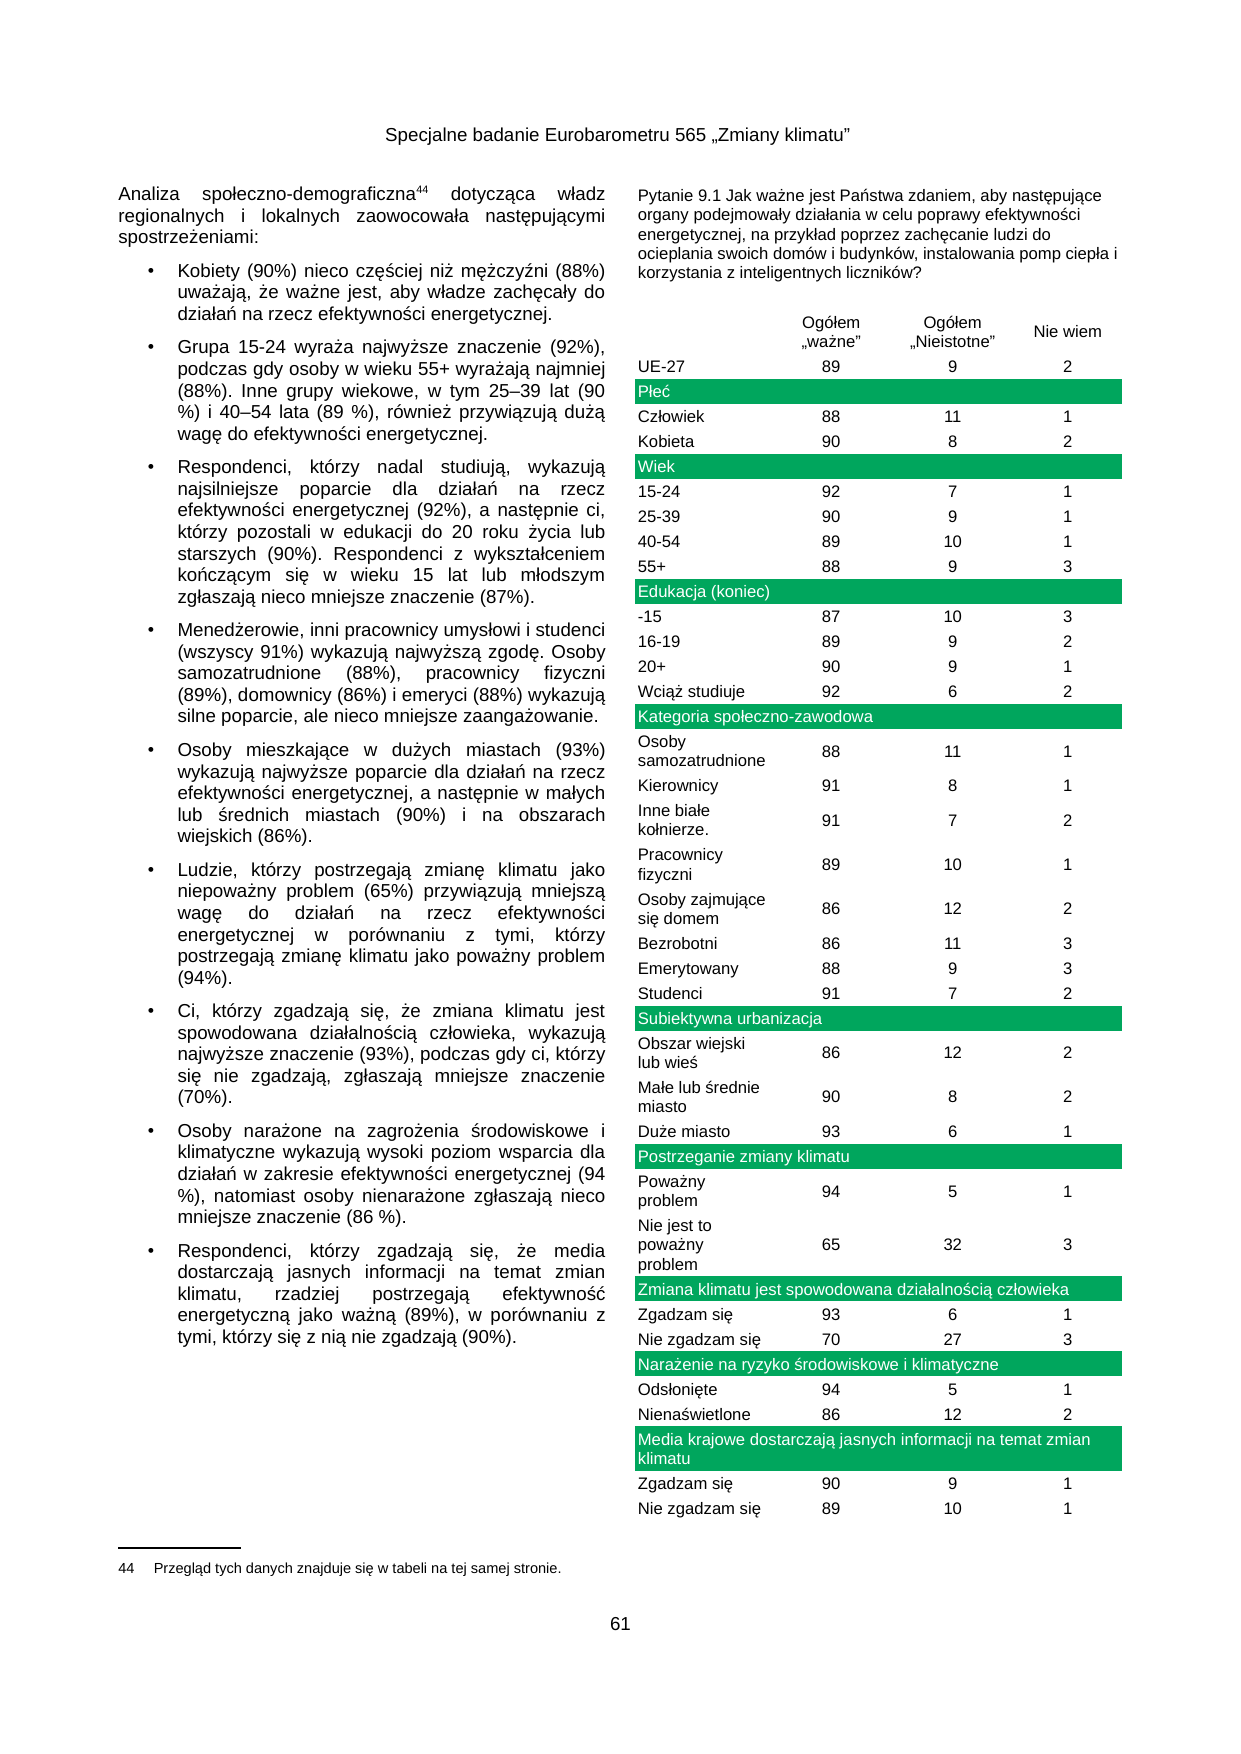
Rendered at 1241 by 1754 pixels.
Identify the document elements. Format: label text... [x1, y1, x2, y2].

table_cell Kierownicy [635, 773, 770, 798]
table_cell Nie zgadzam się [635, 1496, 770, 1521]
table_cell Ogółem „ważne” [770, 310, 892, 354]
table_cell 70 [770, 1326, 892, 1351]
table_cell Osoby samozatrudnione [635, 729, 770, 773]
table_cell 20+ [635, 654, 770, 679]
table_cell 90 [770, 429, 892, 454]
table_cell [635, 285, 770, 310]
table_cell 3 [1013, 1326, 1122, 1351]
table_cell 93 [770, 1301, 892, 1326]
table_cell Kobieta [635, 429, 770, 454]
table_cell 94 [770, 1376, 892, 1401]
table_cell 1 [1013, 773, 1122, 798]
table_cell 5 [892, 1376, 1013, 1401]
table_cell Emerytowany [635, 956, 770, 981]
table_cell 11 [892, 931, 1013, 956]
table_cell 2 [1013, 629, 1122, 654]
list Grupa 15-24 wyraża najwyższe znaczenie (92%), podczas gdy osoby w wieku 55+ wyrażają najmniej (88%). Inne grupy wiekowe, w tym 25–39 lat (90 %) i 40–54 lata (89 %), również przywiązują dużą wagę do efektywności energetycznej. [148, 336, 605, 444]
table_cell 86 [770, 1031, 892, 1075]
table_cell Małe lub średnie miasto [635, 1075, 770, 1119]
table_cell [770, 285, 892, 310]
table_cell 1 [1013, 729, 1122, 773]
table_cell Nie jest to poważny problem [635, 1213, 770, 1276]
table_cell 91 [770, 798, 892, 842]
list Ludzie, którzy postrzegają zmianę klimatu jako niepoważny problem (65%) przywiązują mniejszą wagę do działań na rzecz efektywności energetycznej w porównaniu z tymi, którzy postrzegają zmianę klimatu jako poważny problem (94%). [148, 858, 605, 988]
list Osoby narażone na zagrożenia środowiskowe i klimatyczne wykazują wysoki poziom wsparcia dla działań w zakresie efektywności energetycznej (94 %), natomiast osoby nienarażone zgłaszają nieco mniejsze znaczenie (86 %). [148, 1120, 605, 1228]
table_cell 2 [1013, 1075, 1122, 1119]
table_cell 8 [892, 773, 1013, 798]
table_cell 10 [892, 604, 1013, 629]
table_cell 1 [1013, 529, 1122, 554]
table_cell 11 [892, 729, 1013, 773]
table_cell 94 [770, 1169, 892, 1213]
table_cell 3 [1013, 931, 1122, 956]
table_cell Media krajowe dostarczają jasnych informacji na temat zmian klimatu [635, 1426, 1122, 1471]
table_cell Wiek [635, 454, 1122, 479]
table_cell 1 [1013, 1496, 1122, 1521]
table_cell 12 [892, 1031, 1013, 1075]
list Ci, którzy zgadzają się, że zmiana klimatu jest spowodowana działalnością człowieka, wykazują najwyższe znaczenie (93%), podczas gdy ci, którzy się nie zgadzają, zgłaszają mniejsze znaczenie (70%). [148, 1000, 605, 1108]
table_cell Ogółem „Nieistotne” [892, 310, 1013, 354]
table_cell 9 [892, 504, 1013, 529]
table_cell 2 [1013, 679, 1122, 704]
table_cell Zgadzam się [635, 1301, 770, 1326]
table_cell 40-54 [635, 529, 770, 554]
table_cell 89 [770, 529, 892, 554]
table_cell [635, 310, 770, 354]
table_cell 2 [1013, 354, 1122, 379]
table_cell 65 [770, 1213, 892, 1276]
table_cell 90 [770, 1075, 892, 1119]
table_cell 9 [892, 1471, 1013, 1496]
table_cell 91 [770, 981, 892, 1006]
table_cell Człowiek [635, 404, 770, 429]
table_cell 3 [1013, 604, 1122, 629]
table_cell Poważny problem [635, 1169, 770, 1213]
list Respondenci, którzy zgadzają się, że media dostarczają jasnych informacji na temat zmian klimatu, rzadziej postrzegają efektywność energetyczną jako ważną (89%), w porównaniu z tymi, którzy się z nią nie zgadzają (90%). [148, 1239, 605, 1347]
table_cell 10 [892, 1496, 1013, 1521]
table_cell 1 [1013, 1169, 1122, 1213]
table_cell 90 [770, 1471, 892, 1496]
table_cell Zgadzam się [635, 1471, 770, 1496]
table_cell 11 [892, 404, 1013, 429]
table_cell 90 [770, 504, 892, 529]
table_cell Odsłonięte [635, 1376, 770, 1401]
table_cell 1 [1013, 479, 1122, 504]
table_cell 92 [770, 679, 892, 704]
table_cell 1 [1013, 1471, 1122, 1496]
table_cell Nie zgadzam się [635, 1326, 770, 1351]
table_cell 55+ [635, 554, 770, 579]
table_cell 6 [892, 1119, 1013, 1144]
list Osoby mieszkające w dużych miastach (93%) wykazują najwyższe poparcie dla działań na rzecz efektywności energetycznej, a następnie w małych lub średnich miastach (90%) i na obszarach wiejskich (86%). [148, 739, 605, 847]
table_cell 88 [770, 956, 892, 981]
table_cell 88 [770, 554, 892, 579]
table_cell Edukacja (koniec) [635, 579, 1122, 604]
table_cell 93 [770, 1119, 892, 1144]
table_cell 12 [892, 886, 1013, 931]
table_cell 6 [892, 1301, 1013, 1326]
table_cell 7 [892, 798, 1013, 842]
list Respondenci, którzy nadal studiują, wykazują najsilniejsze poparcie dla działań na rzecz efektywności energetycznej (92%), a następnie ci, którzy pozostali w edukacji do 20 roku życia lub starszych (90%). Respondenci z wykształceniem kończącym się w wieku 15 lat lub młodszym zgłaszają nieco mniejsze znaczenie (87%). [148, 456, 605, 607]
table_cell 25-39 [635, 504, 770, 529]
table_cell Wciąż studiuje [635, 679, 770, 704]
table_cell 2 [1013, 1031, 1122, 1075]
table_cell 10 [892, 529, 1013, 554]
table_cell 16-19 [635, 629, 770, 654]
table_cell 2 [1013, 429, 1122, 454]
table_cell Duże miasto [635, 1119, 770, 1144]
table_cell Płeć [635, 379, 1122, 404]
table_cell 7 [892, 981, 1013, 1006]
table_cell Narażenie na ryzyko środowiskowe i klimatyczne [635, 1351, 1122, 1376]
table_cell 1 [1013, 1119, 1122, 1144]
table_cell -15 [635, 604, 770, 629]
list Menedżerowie, inni pracownicy umysłowi i studenci (wszyscy 91%) wykazują najwyższą zgodę. Osoby samozatrudnione (88%), pracownicy fizyczni (89%), domownicy (86%) i emeryci (88%) wykazują silne poparcie, ale nieco mniejsze zaangażowanie. [148, 619, 605, 727]
table_cell 2 [1013, 886, 1122, 931]
table_cell 9 [892, 354, 1013, 379]
table_cell 88 [770, 404, 892, 429]
table_cell 3 [1013, 1213, 1122, 1276]
table_cell Nienaświetlone [635, 1401, 770, 1426]
table_cell Studenci [635, 981, 770, 1006]
table_cell 9 [892, 629, 1013, 654]
table_cell Postrzeganie zmiany klimatu [635, 1144, 1122, 1169]
table_cell [1013, 285, 1122, 310]
table_cell 90 [770, 654, 892, 679]
table_cell Zmiana klimatu jest spowodowana działalnością człowieka [635, 1276, 1122, 1301]
table_cell 1 [1013, 842, 1122, 886]
table_cell Obszar wiejski lub wieś [635, 1031, 770, 1075]
text Przegląd tych danych znajduje się w tabeli na tej samej stronie. [118, 1560, 605, 1577]
table_cell 86 [770, 931, 892, 956]
table_cell Subiektywna urbanizacja [635, 1006, 1122, 1031]
table_cell 89 [770, 354, 892, 379]
table_cell Kategoria społeczno-zawodowa [635, 704, 1122, 729]
table_cell 86 [770, 1401, 892, 1426]
table_cell 10 [892, 842, 1013, 886]
table_cell 6 [892, 679, 1013, 704]
list Kobiety (90%) nieco częściej niż mężczyźni (88%) uważają, że ważne jest, aby władze zachęcały do działań na rzecz efektywności energetycznej. [148, 259, 605, 324]
table_cell 9 [892, 554, 1013, 579]
table_header Pytanie 9.1 Jak ważne jest Państwa zdaniem, aby następujące organy podejmowały działania w celu poprawy efektywności energetycznej, na przykład poprzez zachęcanie ludzi do ocieplania swoich domów i budynków, instalowania pomp ciepła i korzystania z inteligentnych liczników? [635, 183, 1122, 285]
table_cell 1 [1013, 654, 1122, 679]
table_cell Pracownicy fizyczni [635, 842, 770, 886]
table_cell 87 [770, 604, 892, 629]
table_cell 89 [770, 842, 892, 886]
table_cell 12 [892, 1401, 1013, 1426]
table_cell UE-27 [635, 354, 770, 379]
table_cell 15-24 [635, 479, 770, 504]
table_cell 9 [892, 654, 1013, 679]
table_cell Inne białe kołnierze. [635, 798, 770, 842]
table_cell Nie wiem [1013, 310, 1122, 354]
table_cell [892, 285, 1013, 310]
table_cell 8 [892, 1075, 1013, 1119]
table_cell 5 [892, 1169, 1013, 1213]
table_cell 8 [892, 429, 1013, 454]
table_cell 1 [1013, 404, 1122, 429]
table_cell 88 [770, 729, 892, 773]
table_cell 7 [892, 479, 1013, 504]
table_cell 32 [892, 1213, 1013, 1276]
table_cell 2 [1013, 1401, 1122, 1426]
table_cell 9 [892, 956, 1013, 981]
table_cell 1 [1013, 1376, 1122, 1401]
table_cell 3 [1013, 554, 1122, 579]
table_cell 1 [1013, 504, 1122, 529]
table_cell 92 [770, 479, 892, 504]
table_cell 89 [770, 1496, 892, 1521]
table_cell 86 [770, 886, 892, 931]
table_cell 89 [770, 629, 892, 654]
text Analiza społeczno-demograficzna dotycząca władz regionalnych i lokalnych zaowocowała następującymi spostrzeżeniami: [118, 183, 605, 248]
table_cell 2 [1013, 981, 1122, 1006]
table_cell 91 [770, 773, 892, 798]
table_cell Bezrobotni [635, 931, 770, 956]
table_cell 27 [892, 1326, 1013, 1351]
table_cell 2 [1013, 798, 1122, 842]
table_cell 1 [1013, 1301, 1122, 1326]
table_cell 3 [1013, 956, 1122, 981]
table_cell Osoby zajmujące się domem [635, 886, 770, 931]
